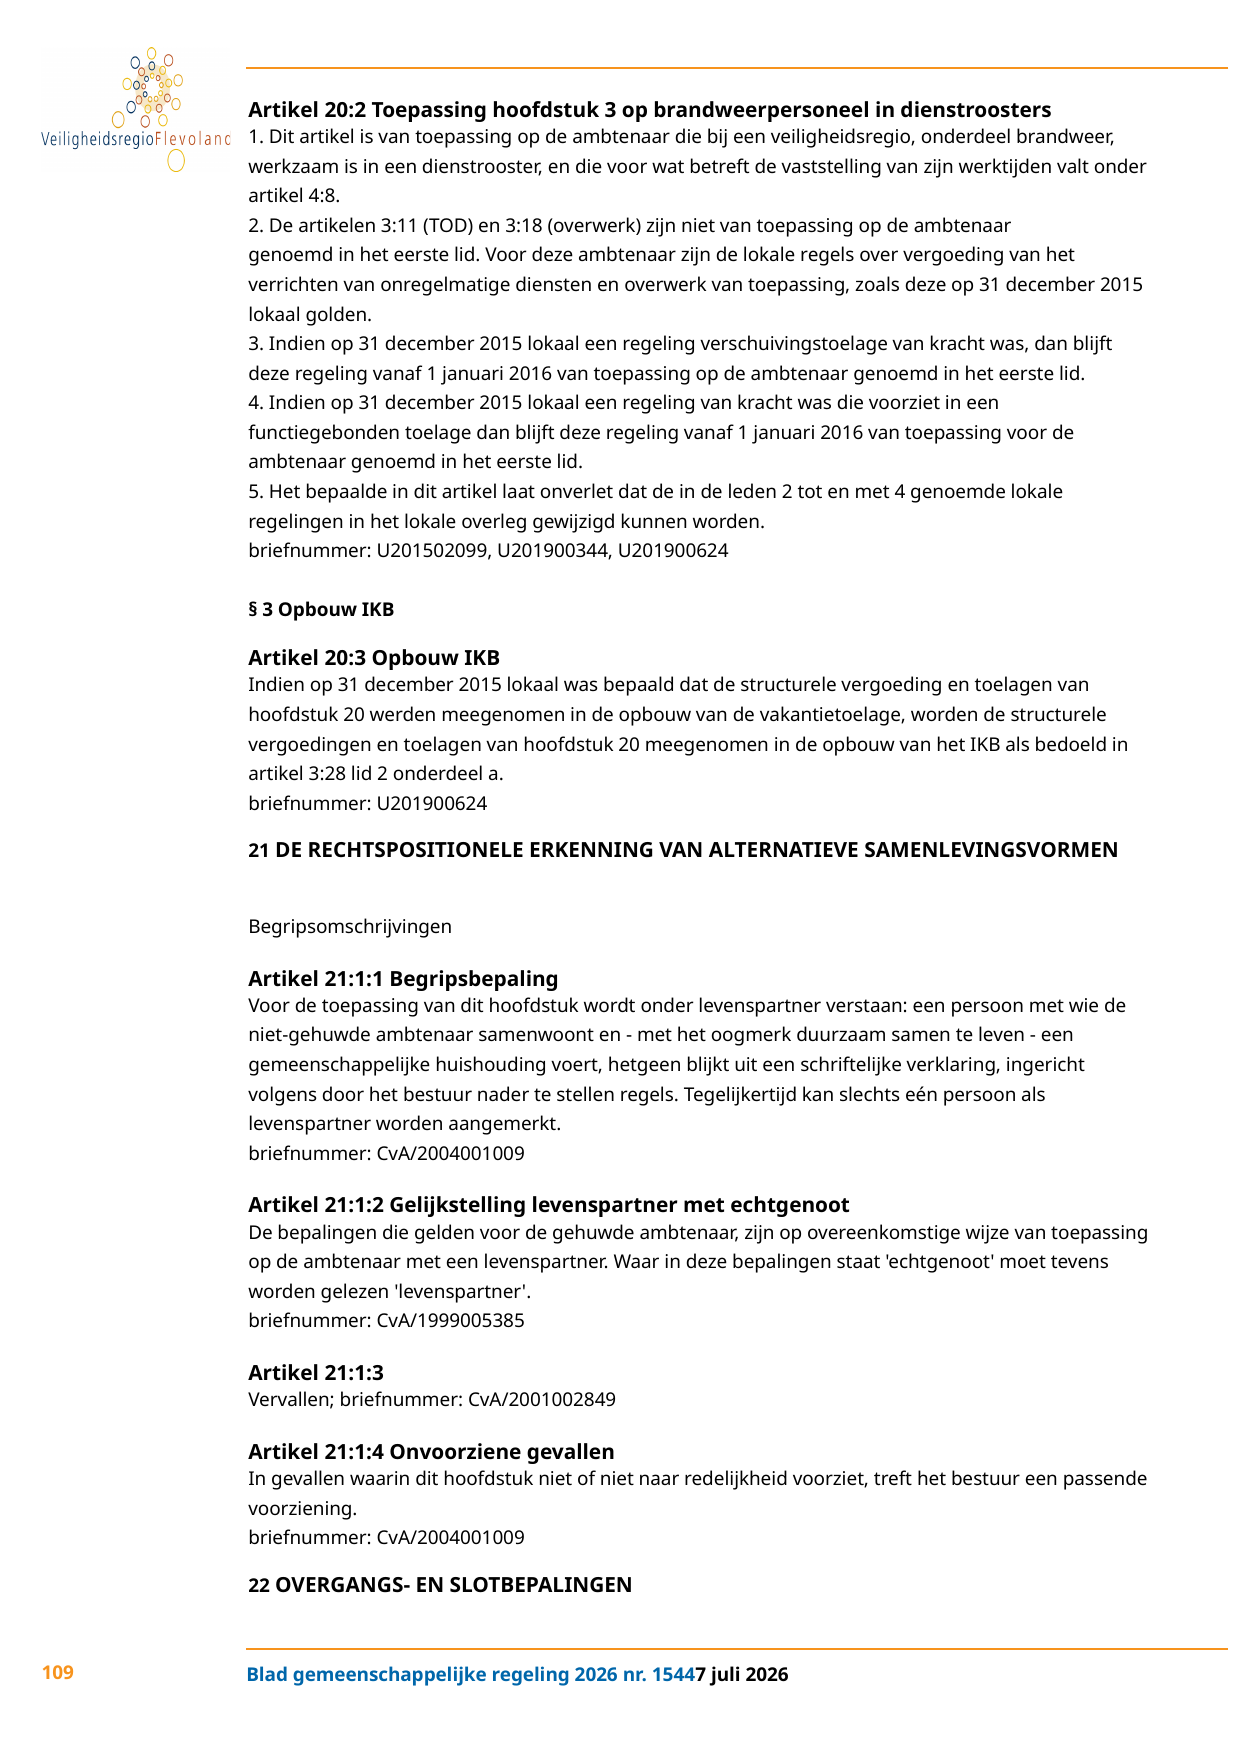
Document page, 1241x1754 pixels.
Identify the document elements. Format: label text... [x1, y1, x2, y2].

text briefnummer: U201502099, U201900344, U201900624 [248, 537, 1152, 563]
text § 3 Opbouw IKB [248, 597, 1152, 622]
text Artikel 21:1:4 Onvoorziene gevallen [248, 1437, 1152, 1465]
text genoemd in het eerste lid. Voor deze ambtenaar zijn de lokale regels over vergoeding van het verrichten van onregelmatige diensten en overwerk van toepassing, zoals deze op 31 december 2015 lokaal golden. [248, 242, 1152, 326]
text briefnummer: CvA/2004001009 [248, 1140, 1152, 1166]
text Begripsomschrijvingen [248, 913, 1152, 939]
text 3. Indien op 31 december 2015 lokaal een regeling verschuivingstoelage van kracht was, dan blijft deze regeling vanaf 1 januari 2016 van toepassing op de ambtenaar genoemd in het eerste lid. [248, 330, 1152, 386]
text Indien op 31 december 2015 lokaal was bepaald dat de structurele vergoeding en toelagen van hoofdstuk 20 werden meegenomen in de opbouw van de vakantietoelage, worden de structurele vergoedingen en toelagen van hoofdstuk 20 meegenomen in de opbouw van het IKB als bedoeld in artikel 3:28 lid 2 onderdeel a. [248, 672, 1152, 786]
text Voor de toepassing van dit hoofdstuk wordt onder levenspartner verstaan: een persoon met wie de niet-gehuwde ambtenaar samenwoont en - met het oogmerk duurzaam samen te leven - een gemeenschappelijke huishouding voert, hetgeen blijkt uit een schriftelijke verklaring, ingericht volgens door het bestuur nader te stellen regels. Tegelijkertijd kan slechts eén persoon als levenspartner worden aangemerkt. [248, 992, 1152, 1136]
text In gevallen waarin dit hoofdstuk niet of niet naar redelijkheid voorziet, treft het bestuur een passende voorziening. [248, 1465, 1152, 1521]
text Artikel 21:1:3 [248, 1358, 1152, 1386]
text 1. Dit artikel is van toepassing op de ambtenaar die bij een veiligheidsregio, onderdeel brandweer, werkzaam is in een dienstrooster, en die voor wat betreft de vaststelling van zijn werktijden valt onder artikel 4:8. [248, 123, 1152, 208]
text Artikel 21:1:2 Gelijkstelling levenspartner met echtgenoot [248, 1190, 1152, 1219]
text 22 OVERGANGS- EN SLOTBEPALINGEN [248, 1570, 1152, 1598]
text 4. Indien op 31 december 2015 lokaal een regeling van kracht was die voorziet in een functiegebonden toelage dan blijft deze regeling vanaf 1 januari 2016 van toepassing voor de ambtenaar genoemd in het eerste lid. [248, 389, 1152, 474]
text Artikel 21:1:1 Begripsbepaling [248, 964, 1152, 992]
text briefnummer: U201900624 [248, 790, 1152, 816]
text briefnummer: CvA/1999005385 [248, 1308, 1152, 1333]
text 2. De artikelen 3:11 (TOD) en 3:18 (overwerk) zijn niet van toepassing op de ambtenaar [248, 212, 1152, 238]
text briefnummer: CvA/2004001009 [248, 1524, 1152, 1550]
text Vervallen; briefnummer: CvA/2001002849 [248, 1386, 1152, 1412]
picture [41, 47, 231, 172]
text Artikel 20:2 Toepassing hoofdstuk 3 op brandweerpersoneel in dienstroosters [248, 95, 1152, 123]
text 21 DE RECHTSPOSITIONELE ERKENNING VAN ALTERNATIEVE SAMENLEVINGSVORMEN [248, 836, 1152, 864]
text Artikel 20:3 Opbouw IKB [248, 643, 1152, 672]
text De bepalingen die gelden voor de gehuwde ambtenaar, zijn op overeenkomstige wijze van toepassing op de ambtenaar met een levenspartner. Waar in deze bepalingen staat 'echtgenoot' moet tevens worden gelezen 'levenspartner'. [248, 1219, 1152, 1304]
text 5. Het bepaalde in dit artikel laat onverlet dat de in de leden 2 tot en met 4 genoemde lokale regelingen in het lokale overleg gewijzigd kunnen worden. [248, 478, 1152, 533]
